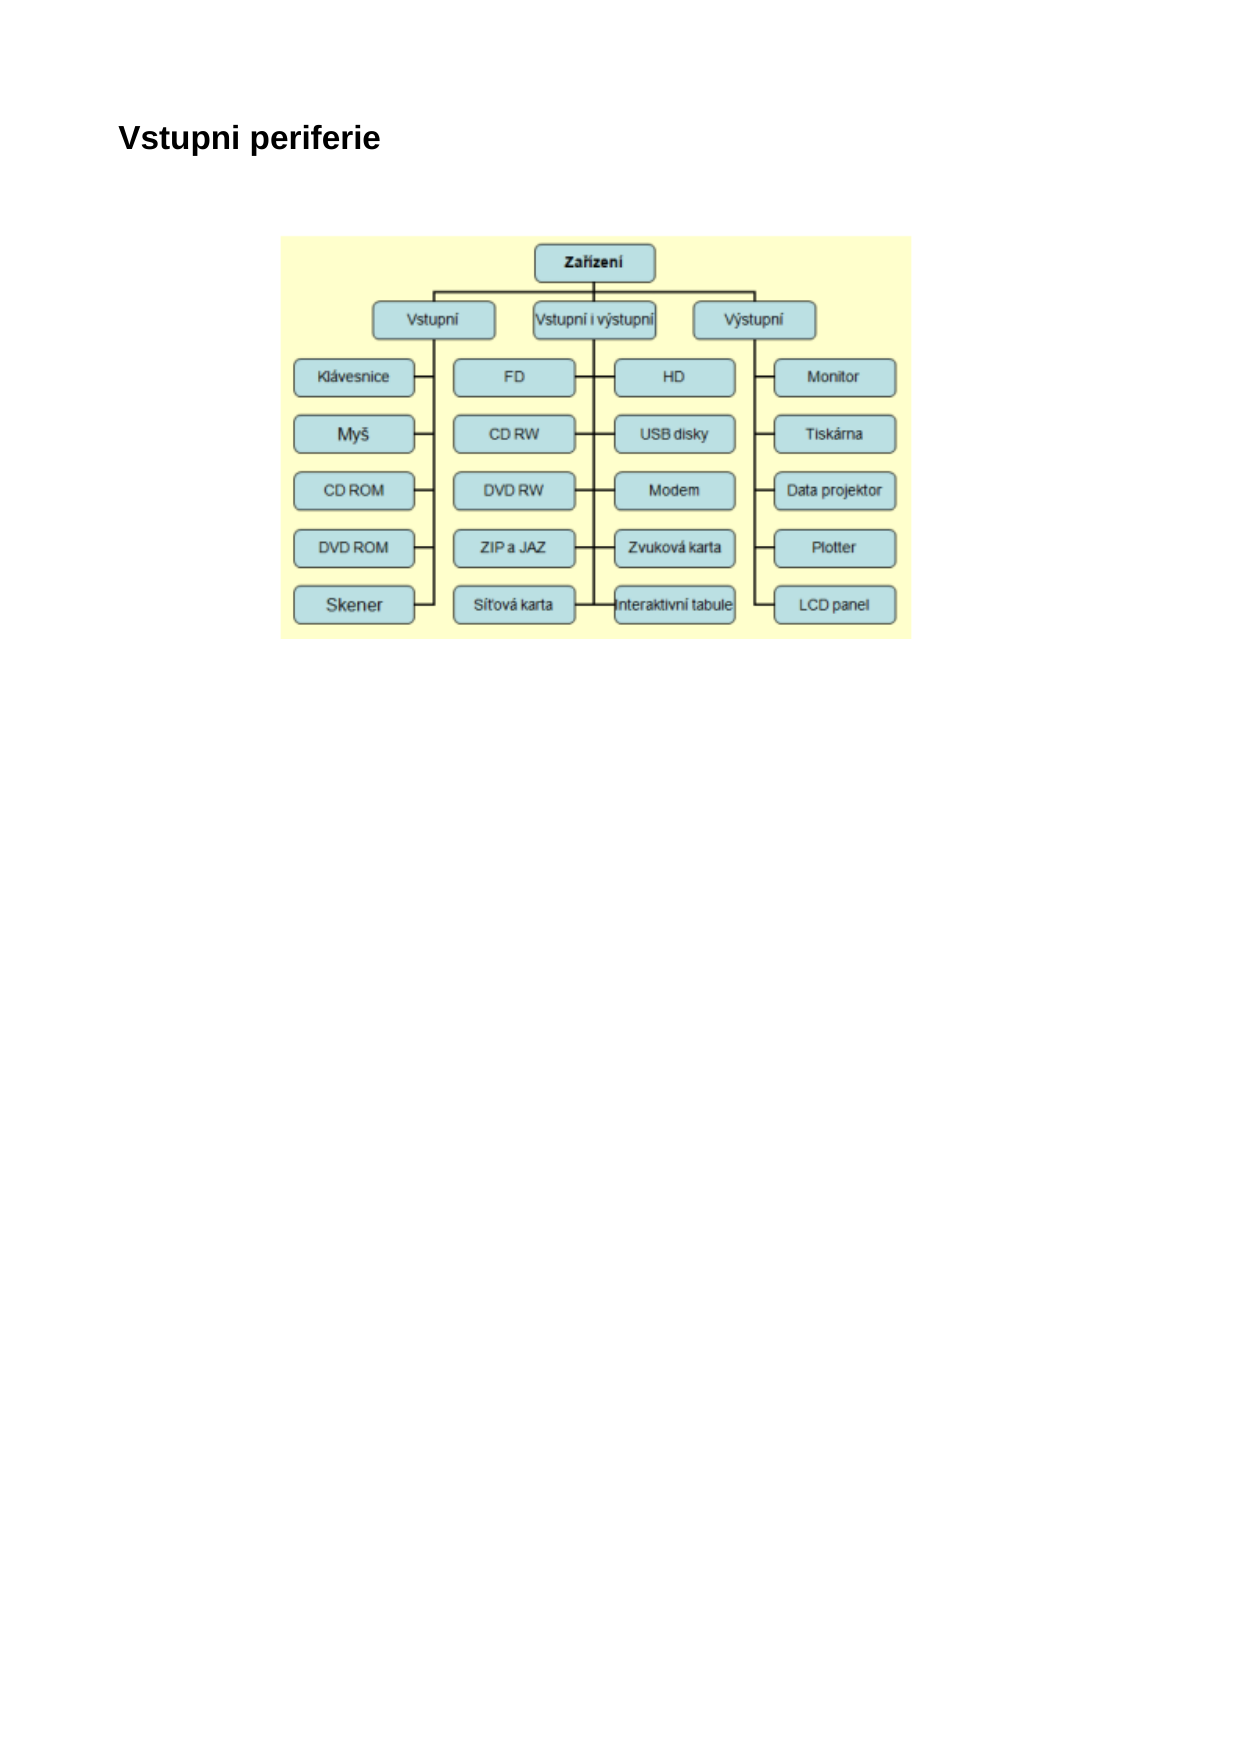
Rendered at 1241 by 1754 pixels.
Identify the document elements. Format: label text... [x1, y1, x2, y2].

picture [220, 216, 970, 639]
subtitle Vstupni periferie [118, 118, 1122, 195]
